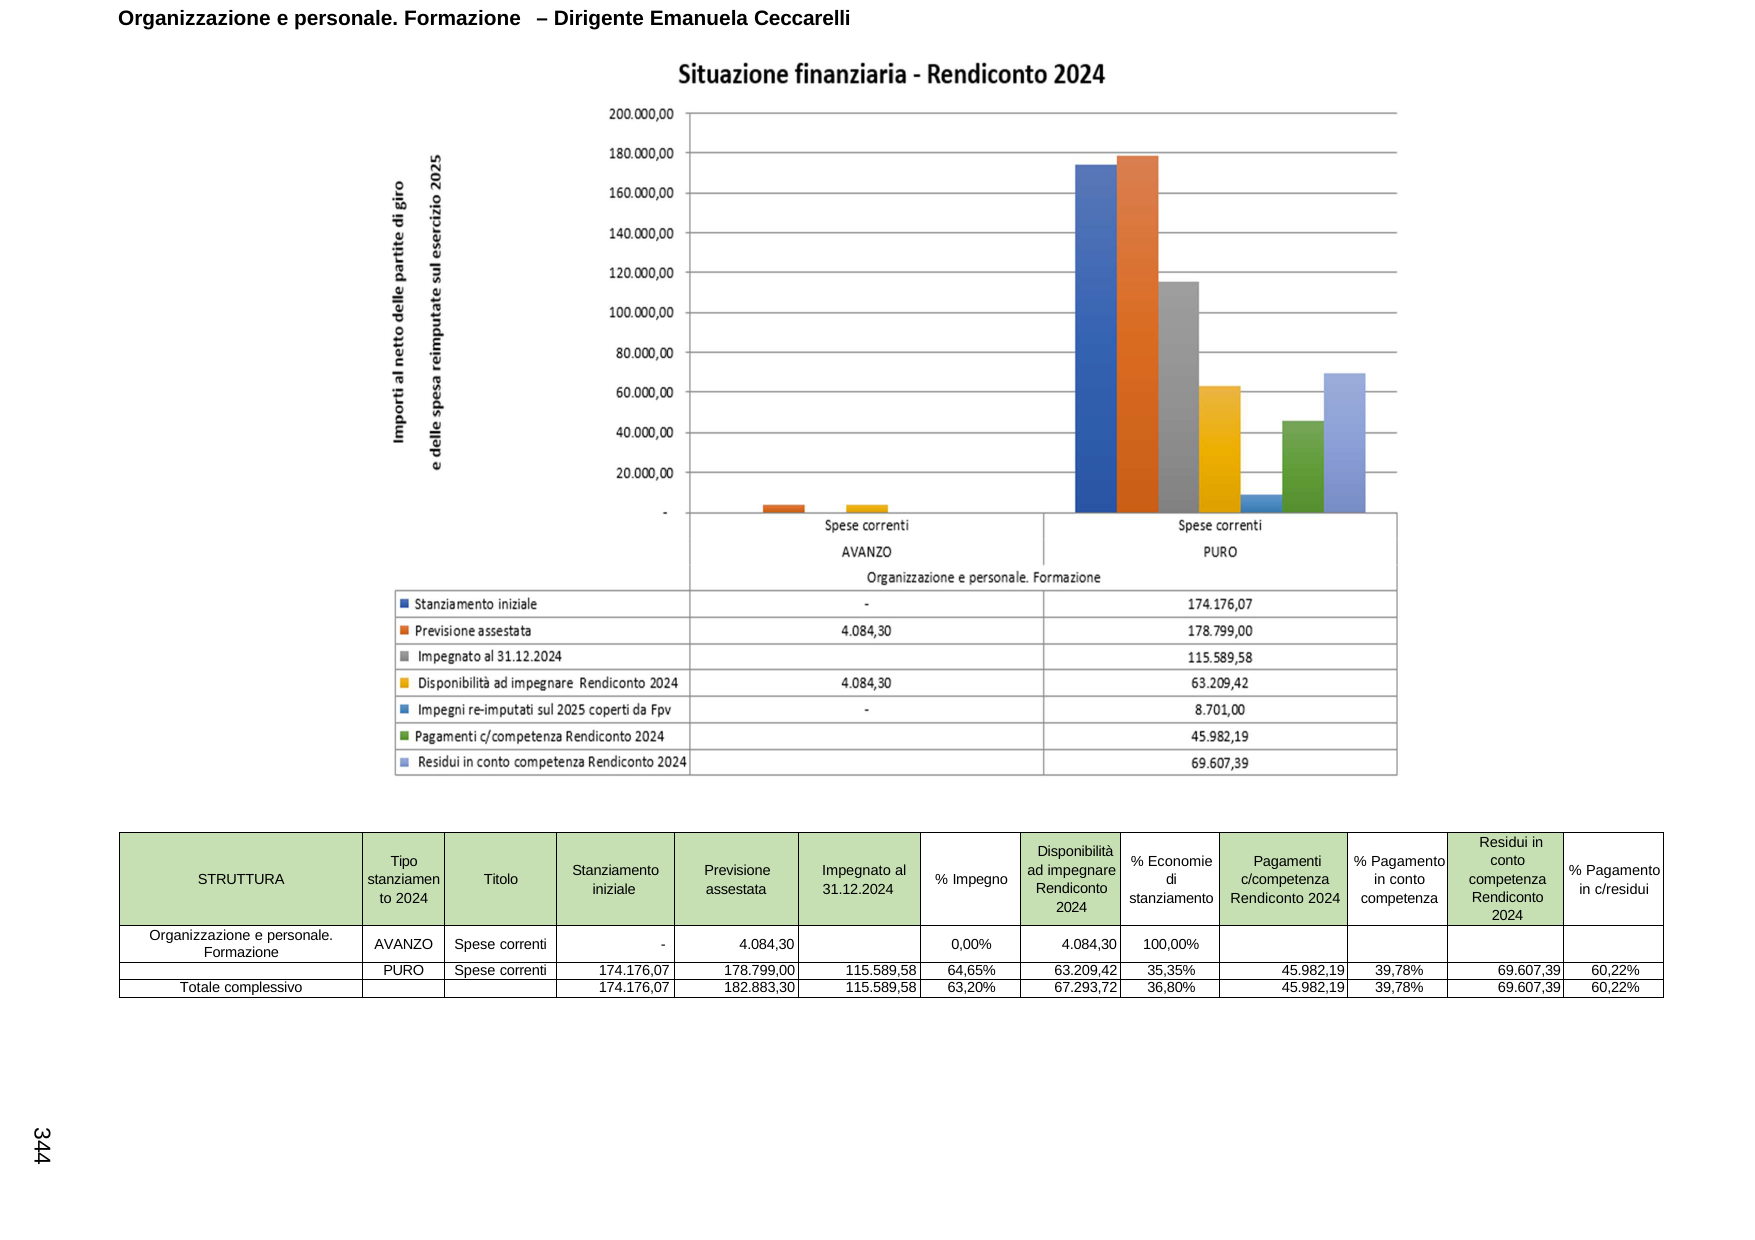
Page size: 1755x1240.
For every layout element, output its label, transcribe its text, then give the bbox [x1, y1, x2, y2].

table_cell 60,22% [1564, 980, 1663, 997]
table_cell 174.176,07 [557, 980, 674, 997]
table_cell [445, 980, 556, 997]
table_cell AVANZO [363, 926, 444, 962]
table_header % Impegno [921, 833, 1020, 925]
table_header Pagamenti c/competenza Rendiconto 2024 [1220, 833, 1347, 925]
table_header Tipo stanziamen to 2024 [363, 833, 444, 925]
table_cell 63,20% [921, 980, 1020, 997]
table_cell Spese correnti [445, 926, 556, 962]
table_cell [1564, 926, 1663, 962]
table_cell 36,80% [1121, 980, 1219, 997]
table_header Disponibilità ad impegnare Rendiconto 2024 [1021, 833, 1120, 925]
table_header Titolo [445, 833, 556, 925]
table_cell 4.084,30 [675, 926, 798, 962]
table_cell [1220, 926, 1347, 962]
table_cell [1448, 926, 1563, 962]
table_cell 69.607,39 [1448, 963, 1563, 979]
table_cell - [557, 926, 674, 962]
table_cell 174.176,07 [557, 963, 674, 979]
table_cell 64,65% [921, 963, 1020, 979]
table_cell 35,35% [1121, 963, 1219, 979]
table_header Impegnato al 31.12.2024 [799, 833, 920, 925]
table_cell [363, 980, 444, 997]
table_header % Pagamento in c/residui [1564, 833, 1663, 925]
table_cell 39,78% [1348, 980, 1447, 997]
table_cell 115.589,58 [799, 963, 920, 979]
text 344 [30, 1128, 56, 1168]
table_cell 100,00% [1121, 926, 1219, 962]
table_cell Spese correnti [445, 963, 556, 979]
table_header Residui in conto competenza Rendiconto 2024 [1448, 833, 1563, 925]
table_cell 39,78% [1348, 963, 1447, 979]
table_cell 0,00% [921, 926, 1020, 962]
table_cell [799, 926, 920, 962]
table_cell Totale complessivo [120, 980, 362, 997]
table_cell [1348, 926, 1447, 962]
table_cell 63.209,42 [1021, 963, 1120, 979]
table_header % Pagamento in conto competenza [1348, 833, 1447, 925]
table_cell Organizzazione e personale. Formazione [120, 926, 362, 962]
table_cell 182.883,30 [675, 980, 798, 997]
table_header STRUTTURA [120, 833, 362, 925]
table_cell 69.607,39 [1448, 980, 1563, 997]
table_header Previsione assestata [675, 833, 798, 925]
table_header % Economie di stanziamento [1121, 833, 1219, 925]
table_cell 67.293,72 [1021, 980, 1120, 997]
table_cell 4.084,30 [1021, 926, 1120, 962]
table_cell PURO [363, 963, 444, 979]
table_cell 45.982,19 [1220, 980, 1347, 997]
text Organizzazione e personale. Formazione – Dirigente Emanuela Ceccarelli [118, 5, 1710, 29]
table_cell [120, 963, 362, 979]
table_cell 115.589,58 [799, 980, 920, 997]
table_cell 178.799,00 [675, 963, 798, 979]
table_cell 45.982,19 [1220, 963, 1347, 979]
table_header Stanziamento iniziale [557, 833, 674, 925]
table_cell 60,22% [1564, 963, 1663, 979]
